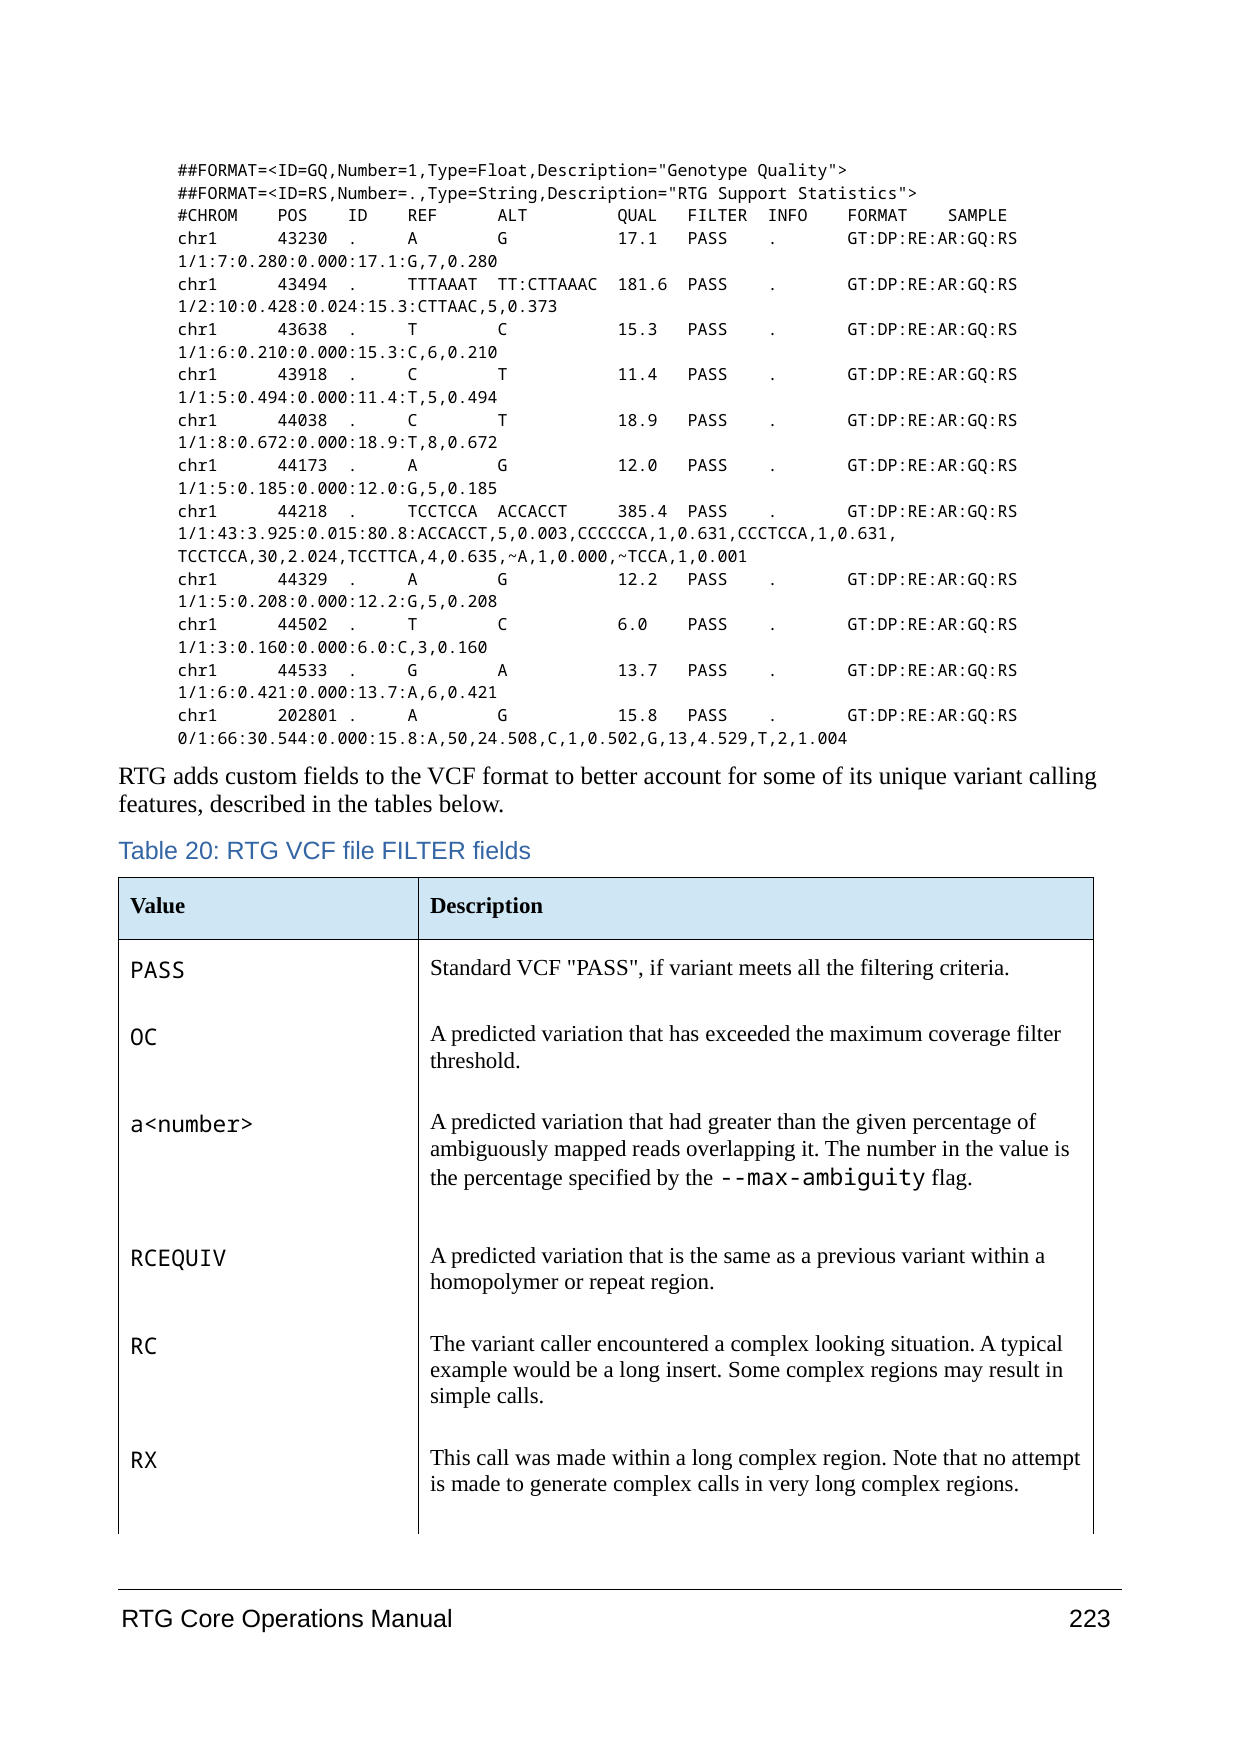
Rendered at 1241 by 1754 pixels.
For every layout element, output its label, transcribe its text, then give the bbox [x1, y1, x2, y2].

text ##FORMAT=<ID=GQ,Number=1,Type=Float,Description="Genotype Quality"> [177, 159, 1122, 181]
table_cell Standard VCF "PASS", if variant meets all the filtering criteria. [419, 940, 1093, 1006]
table_cell The variant caller encountered a complex looking situation. A typical example would be a long insert. Some complex regions may result in simple calls. [419, 1315, 1093, 1429]
table_header Value [119, 878, 418, 939]
table_cell RC [119, 1315, 418, 1429]
table_cell A predicted variation that had greater than the given percentage of ambiguously mapped reads overlapping it. The number in the value is the percentage specified by the --max-ambiguity flag. [419, 1094, 1093, 1227]
text ##FORMAT=<ID=RS,Number=.,Type=String,Description="RTG Support Statistics"> [177, 181, 1122, 204]
table_cell a<number> [119, 1094, 418, 1227]
text chr1 43918 . C T 11.4 PASS . GT:DP:RE:AR:GQ:RS 1/1:5:0.494:0.000:11.4:T,5,0.494 [177, 363, 1122, 408]
text chr1 44329 . A G 12.2 PASS . GT:DP:RE:AR:GQ:RS 1/1:5:0.208:0.000:12.2:G,5,0.208 [177, 567, 1122, 613]
text Table 20: RTG VCF file FILTER fields [118, 836, 1122, 865]
text chr1 44533 . G A 13.7 PASS . GT:DP:RE:AR:GQ:RS 1/1:6:0.421:0.000:13.7:A,6,0.421 [177, 658, 1122, 704]
text chr1 43638 . T C 15.3 PASS . GT:DP:RE:AR:GQ:RS 1/1:6:0.210:0.000:15.3:C,6,0.210 [177, 318, 1122, 363]
text chr1 44173 . A G 12.0 PASS . GT:DP:RE:AR:GQ:RS 1/1:5:0.185:0.000:12.0:G,5,0.185 [177, 454, 1122, 499]
table_cell A predicted variation that is the same as a previous variant within a homopolymer or repeat region. [419, 1227, 1093, 1315]
table_cell RX [119, 1430, 418, 1534]
text RTG adds custom fields to the VCF format to better account for some of its unique variant calling features, described in the tables below. [118, 761, 1122, 818]
table_cell OC [119, 1006, 418, 1094]
text chr1 43494 . TTTAAAT TT:CTTAAAC 181.6 PASS . GT:DP:RE:AR:GQ:RS 1/2:10:0.428:0.024:15.3:CTTAAC,5,0.373 [177, 272, 1122, 318]
text chr1 44038 . C T 18.9 PASS . GT:DP:RE:AR:GQ:RS 1/1:8:0.672:0.000:18.9:T,8,0.672 [177, 408, 1122, 454]
table_header Description [419, 878, 1093, 939]
text chr1 44502 . T C 6.0 PASS . GT:DP:RE:AR:GQ:RS 1/1:3:0.160:0.000:6.0:C,3,0.160 [177, 613, 1122, 658]
table_cell A predicted variation that has exceeded the maximum coverage filter threshold. [419, 1006, 1093, 1094]
table_cell This call was made within a long complex region. Note that no attempt is made to generate complex calls in very long complex regions. [419, 1430, 1093, 1534]
text chr1 44218 . TCCTCCA ACCACCT 385.4 PASS . GT:DP:RE:AR:GQ:RS 1/1:43:3.925:0.015:80.8:ACCACCT,5,0.003,CCCCCCA,1,0.631,CCCTCCA,1,0.631, TCCTCCA,30,2.024,TCCTTCA,4,0.635,~A,1,0.000,~TCCA,1,0.001 [177, 499, 1122, 567]
table_cell RCEQUIV [119, 1227, 418, 1315]
table_cell PASS [119, 940, 418, 1006]
text chr1 202801 . A G 15.8 PASS . GT:DP:RE:AR:GQ:RS 0/1:66:30.544:0.000:15.8:A,50,24.508,C,1,0.502,G,13,4.529,T,2,1.004 [177, 704, 1122, 749]
text #CHROM POS ID REF ALT QUAL FILTER INFO FORMAT SAMPLE [177, 204, 1122, 227]
text chr1 43230 . A G 17.1 PASS . GT:DP:RE:AR:GQ:RS 1/1:7:0.280:0.000:17.1:G,7,0.280 [177, 227, 1122, 272]
